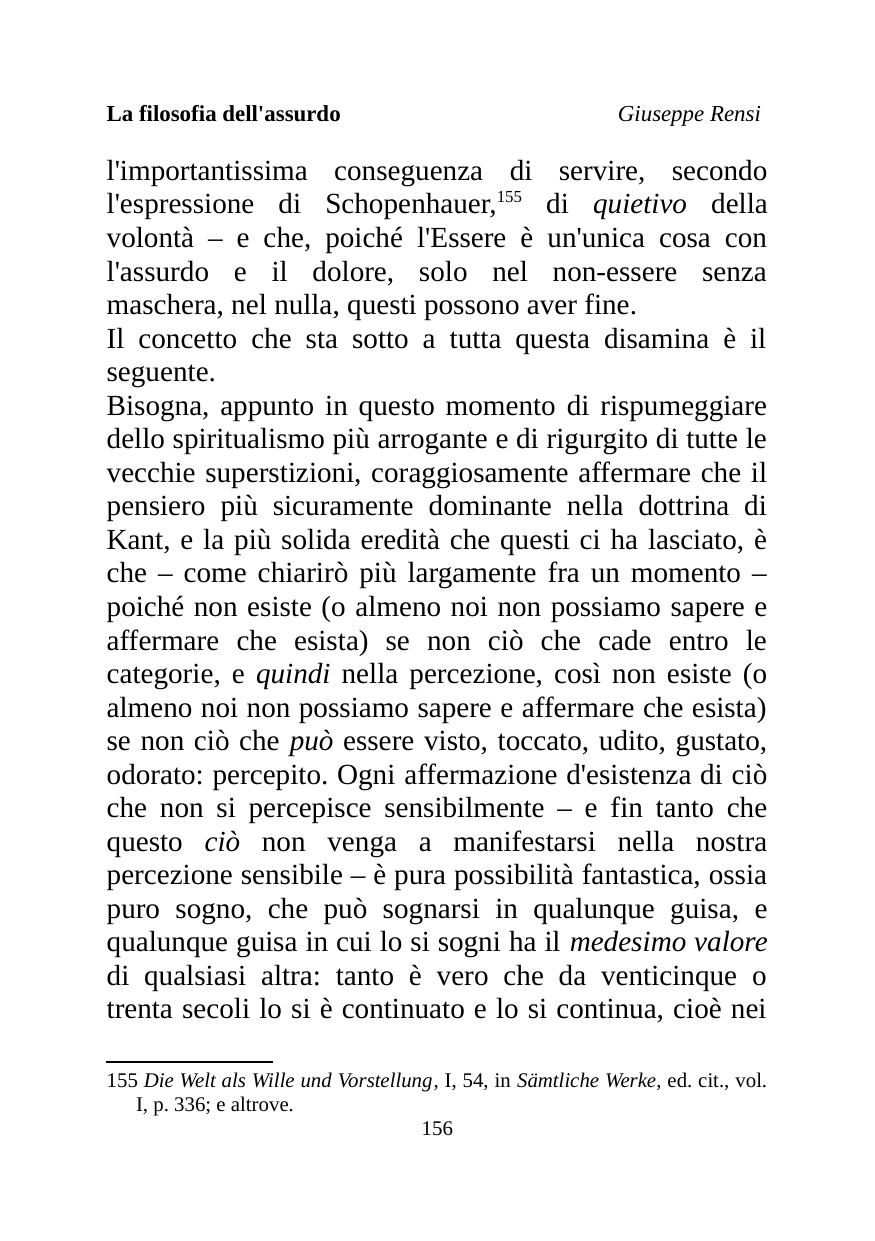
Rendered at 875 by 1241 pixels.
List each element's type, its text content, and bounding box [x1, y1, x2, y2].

text Il concetto che sta sotto a tutta questa disamina è il seguente. [106, 321, 768, 388]
text Die Welt als Wille und Vorstellung, I, 54, in Sämtliche Werke, ed. cit., vol. I, p. 336; e altrove. [106, 1068, 768, 1116]
text l'importantissima conseguenza di servire, secondo l'espressione di Schopenhauer, di quietivo della volontà – e che, poiché l'Essere è un'unica cosa con l'assurdo e il dolore, solo nel non-essere senza maschera, nel nulla, questi possono aver fine. [106, 153, 768, 321]
text Bisogna, appunto in questo momento di rispumeggiare dello spiritualismo più arrogante e di rigurgito di tutte le vecchie superstizioni, coraggiosamente affermare che il pensiero più sicuramente dominante nella dottrina di Kant, e la più solida eredità che questi ci ha lasciato, è che – come chiarirò più largamente fra un momento – poiché non esiste (o almeno noi non possiamo sapere e affermare che esista) se non ciò che cade entro le categorie, e quindi nella percezione, così non esiste (o almeno noi non possiamo sapere e affermare che esista) se non ciò che può essere visto, toccato, udito, gustato, odorato: percepito. Ogni affermazione d'esistenza di ciò che non si percepisce sensibilmente – e fin tanto che questo ciò non venga a manifestarsi nella nostra percezione sensibile – è pura possibilità fantastica, ossia puro sogno, che può sognarsi in qualunque guisa, e qualunque guisa in cui lo si sogni ha il medesimo valore di qualsiasi altra: tanto è vero che da venticinque o trenta secoli lo si è continuato e lo si continua, cioè nei [106, 388, 768, 1025]
